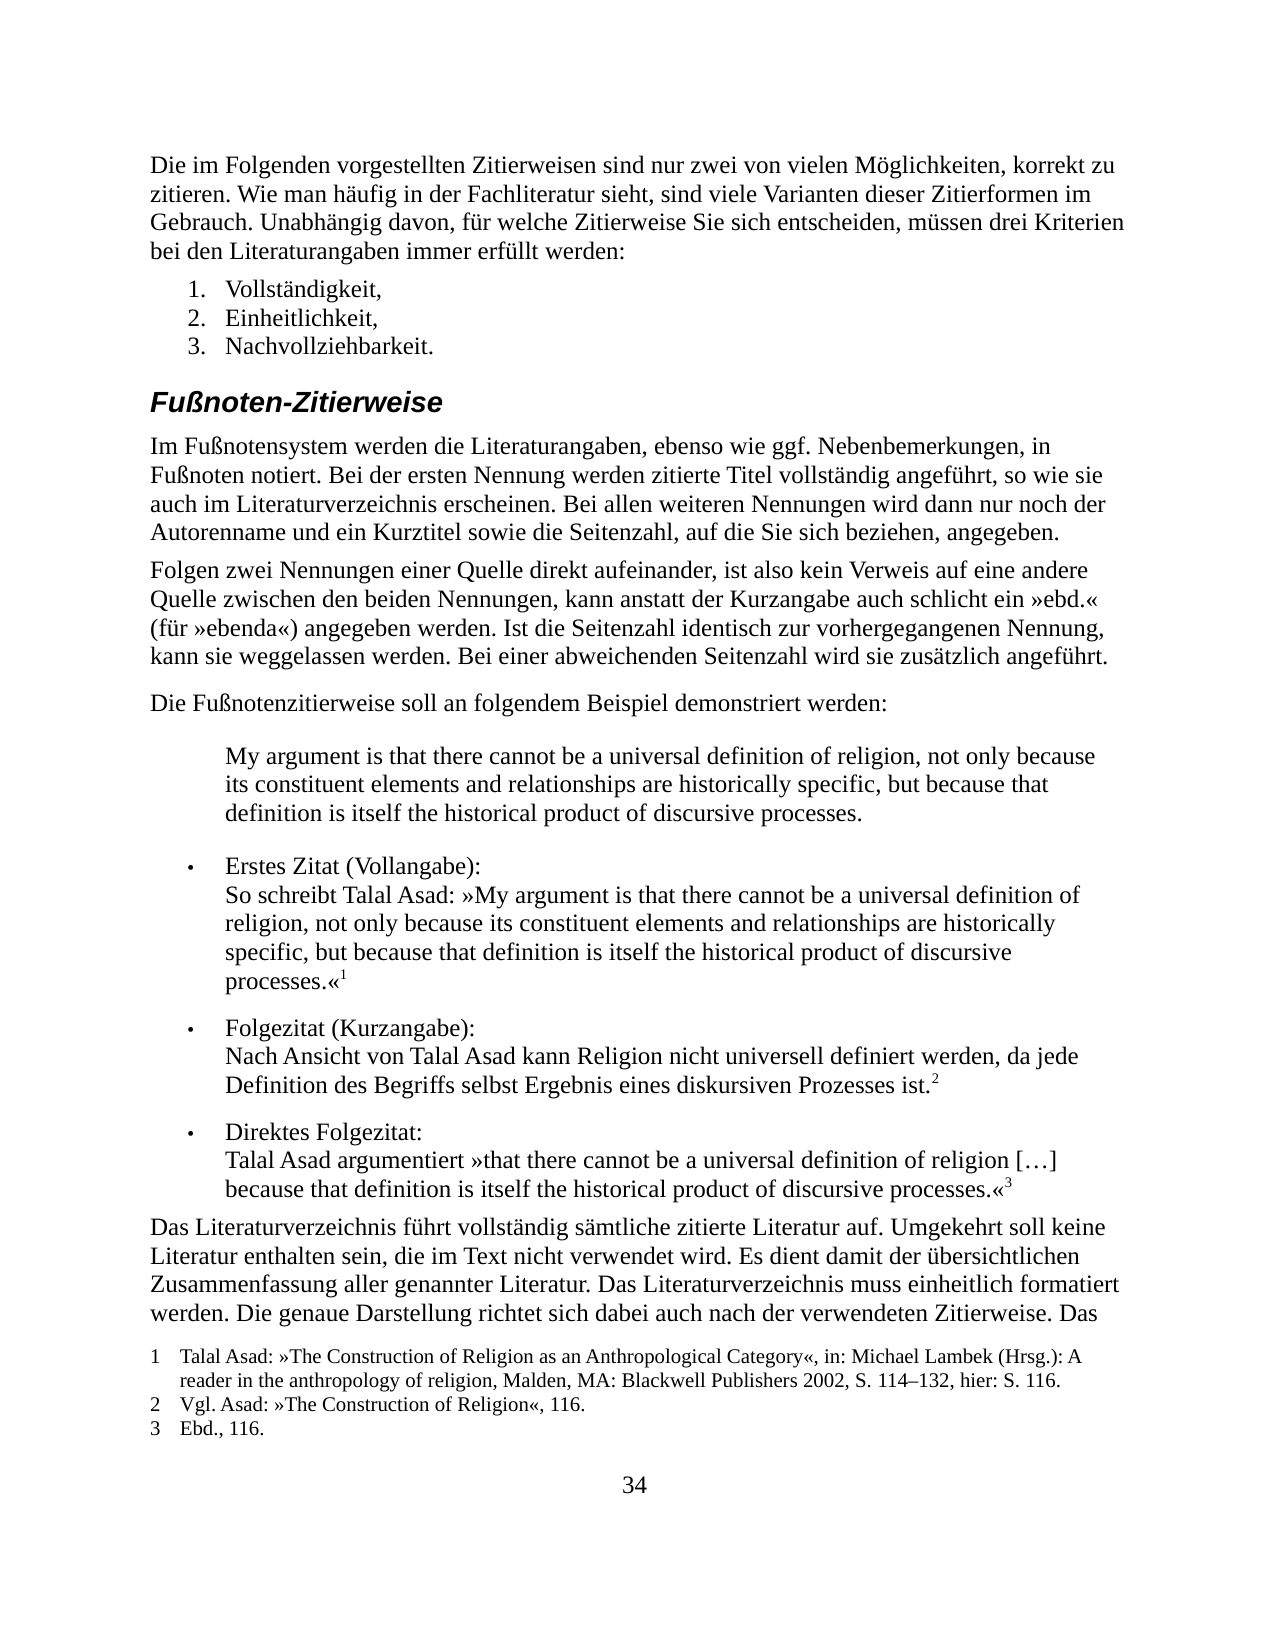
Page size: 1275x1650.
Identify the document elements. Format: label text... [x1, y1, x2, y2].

list Ebd., 116. [150, 1416, 1125, 1440]
list Folgezitat (Kurzangabe): Nach Ansicht von Talal Asad kann Religion nicht universell definiert werden, da jede Definition des Begriffs selbst Ergebnis eines diskursiven Prozesses ist. [187, 1013, 1125, 1099]
list Nachvollziehbarkeit. [187, 331, 1125, 360]
text Folgen zwei Nennungen einer Quelle direkt aufeinander, ist also kein Verweis auf eine andere Quelle zwischen den beiden Nennungen, kann anstatt der Kurzangabe auch schlicht ein »ebd.« (für »ebenda«) angegeben werden. Ist die Seitenzahl identisch zur vorhergegangenen Nennung, kann sie weggelassen werden. Bei einer abweichenden Seitenzahl wird sie zusätzlich angeführt. [150, 555, 1125, 670]
text Die im Folgenden vorgestellten Zitierweisen sind nur zwei von vielen Möglichkeiten, korrekt zu zitieren. Wie man häufig in der Fachliteratur sieht, sind viele Varianten dieser Zitierformen im Gebrauch. Unabhängig davon, für welche Zitierweise Sie sich entscheiden, müssen drei Kriterien bei den Literaturangaben immer erfüllt werden: [150, 150, 1125, 265]
list Vgl. Asad: »The Construction of Religion«, 116. [150, 1392, 1125, 1416]
list Talal Asad: »The Construction of Religion as an Anthropological Category«, in: Michael Lambek (Hrsg.): A reader in the anthropology of religion, Malden, MA: Blackwell Publishers 2002, S. 114–132, hier: S. 116. [150, 1344, 1125, 1392]
list Vollständigkeit, [187, 274, 1125, 303]
list Einheitlichkeit, [187, 303, 1125, 331]
text Die Fußnotenzitierweise soll an folgendem Beispiel demonstriert werden: [150, 688, 1125, 717]
text Das Literaturverzeichnis führt vollständig sämtliche zitierte Literatur auf. Umgekehrt soll keine Literatur enthalten sein, die im Text nicht verwendet wird. Es dient damit der übersichtlichen Zusammenfassung aller genannter Literatur. Das Literaturverzeichnis muss einheitlich formatiert werden. Die genaue Darstellung richtet sich dabei auch nach der verwendeten Zitierweise. Das [150, 1212, 1125, 1327]
list Erstes Zitat (Vollangabe): So schreibt Talal Asad: »My argument is that there cannot be a universal definition of religion, not only because its constituent elements and relationships are historically specific, but because that definition is itself the historical product of discursive processes.« [187, 851, 1125, 995]
text My argument is that there cannot be a universal definition of religion, not only because its constituent elements and relationships are historically specific, but because that definition is itself the historical product of discursive processes. [225, 741, 1125, 827]
list Direktes Folgezitat: Talal Asad argumentiert »that there cannot be a universal definition of religion […] because that definition is itself the historical product of discursive processes.« [187, 1117, 1125, 1203]
text Im Fußnotensystem werden die Literaturangaben, ebenso wie ggf. Nebenbemerkungen, in Fußnoten notiert. Bei der ersten Nennung werden zitierte Titel vollständig angeführt, so wie sie auch im Literaturverzeichnis erscheinen. Bei allen weiteren Nennungen wird dann nur noch der Autorenname und ein Kurztitel sowie die Seitenzahl, auf die Sie sich beziehen, angegeben. [150, 431, 1125, 546]
subtitle Fußnoten-Zitierweise [150, 385, 1125, 419]
